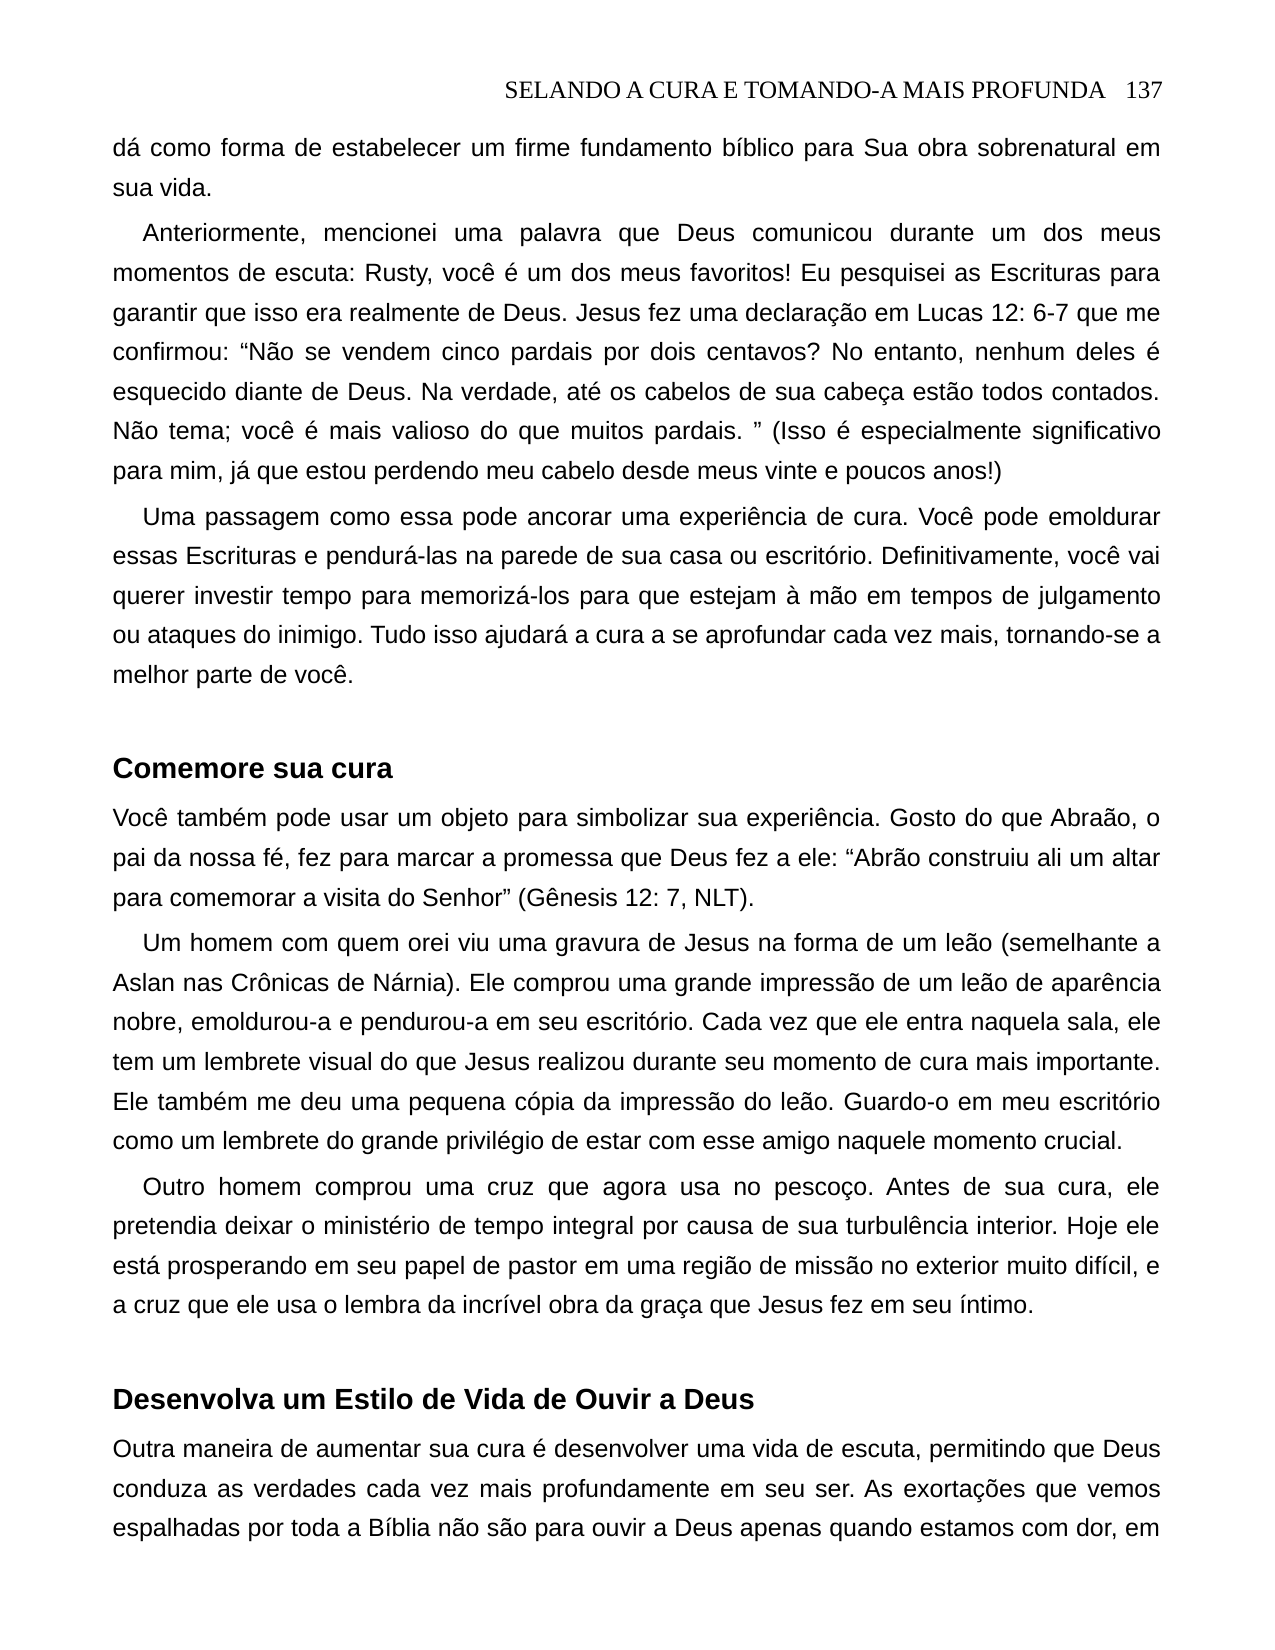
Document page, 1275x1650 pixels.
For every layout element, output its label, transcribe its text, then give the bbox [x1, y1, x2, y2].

text Anteriormente, mencionei uma palavra que Deus comunicou durante um dos meus momentos de escuta: Rusty, você é um dos meus favoritos! Eu pesquisei as Escrituras para garantir que isso era realmente de Deus. Jesus fez uma declaração em Lucas 12: 6-7 que me confirmou: “Não se vendem cinco pardais por dois centavos? No entanto, nenhum deles é esquecido diante de Deus. Na verdade, até os cabelos de sua cabeça estão todos contados. Não tema; você é mais valioso do que muitos pardais. ” (Isso é especialmente significativo para mim, já que estou perdendo meu cabelo desde meus vinte e poucos anos!) [112, 218, 1162, 485]
text Você também pode usar um objeto para simbolizar sua experiência. Gosto do que Abraão, o pai da nossa fé, fez para marcar a promessa que Deus fez a ele: “Abrão construiu ali um altar para comemorar a visita do Senhor” (Gênesis 12: 7, NLT). [112, 803, 1162, 911]
text dá como forma de estabelecer um firme fundamento bíblico para Sua obra sobrenatural em sua vida. [112, 133, 1162, 202]
text Um homem com quem orei viu uma gravura de Jesus na forma de um leão (semelhante a Aslan nas Crônicas de Nárnia). Ele comprou uma grande impressão de um leão de aparência nobre, emoldurou-a e pendurou-a em seu escritório. Cada vez que ele entra naquela sala, ele tem um lembrete visual do que Jesus realizou durante seu momento de cura mais importante. Ele também me deu uma pequena cópia da impressão do leão. Guardo-o em meu escritório como um lembrete do grande privilégio de estar com esse amigo naquele momento crucial. [112, 928, 1162, 1155]
text Uma passagem como essa pode ancorar uma experiência de cura. Você pode emoldurar essas Escrituras e pendurá-las na parede de sua casa ou escritório. Definitivamente, você vai querer investir tempo para memorizá-los para que estejam à mão em tempos de julgamento ou ataques do inimigo. Tudo isso ajudará a cura a se aprofundar cada vez mais, tornando-se a melhor parte de você. [112, 502, 1162, 689]
text Desenvolva um Estilo de Vida de Ouvir a Deus [112, 1382, 1162, 1415]
text Outro homem comprou uma cruz que agora usa no pescoço. Antes de sua cura, ele pretendia deixar o ministério de tempo integral por causa de sua turbulência interior. Hoje ele está prosperando em seu papel de pastor em uma região de missão no exterior muito difícil, e a cruz que ele usa o lembra da incrível obra da graça que Jesus fez em seu íntimo. [112, 1172, 1162, 1319]
text Outra maneira de aumentar sua cura é desenvolver uma vida de escuta, permitindo que Deus conduza as verdades cada vez mais profundamente em seu ser. As exortações que vemos espalhadas por toda a Bíblia não são para ouvir a Deus apenas quando estamos com dor, em [112, 1434, 1162, 1542]
text Comemore sua cura [112, 751, 1162, 785]
